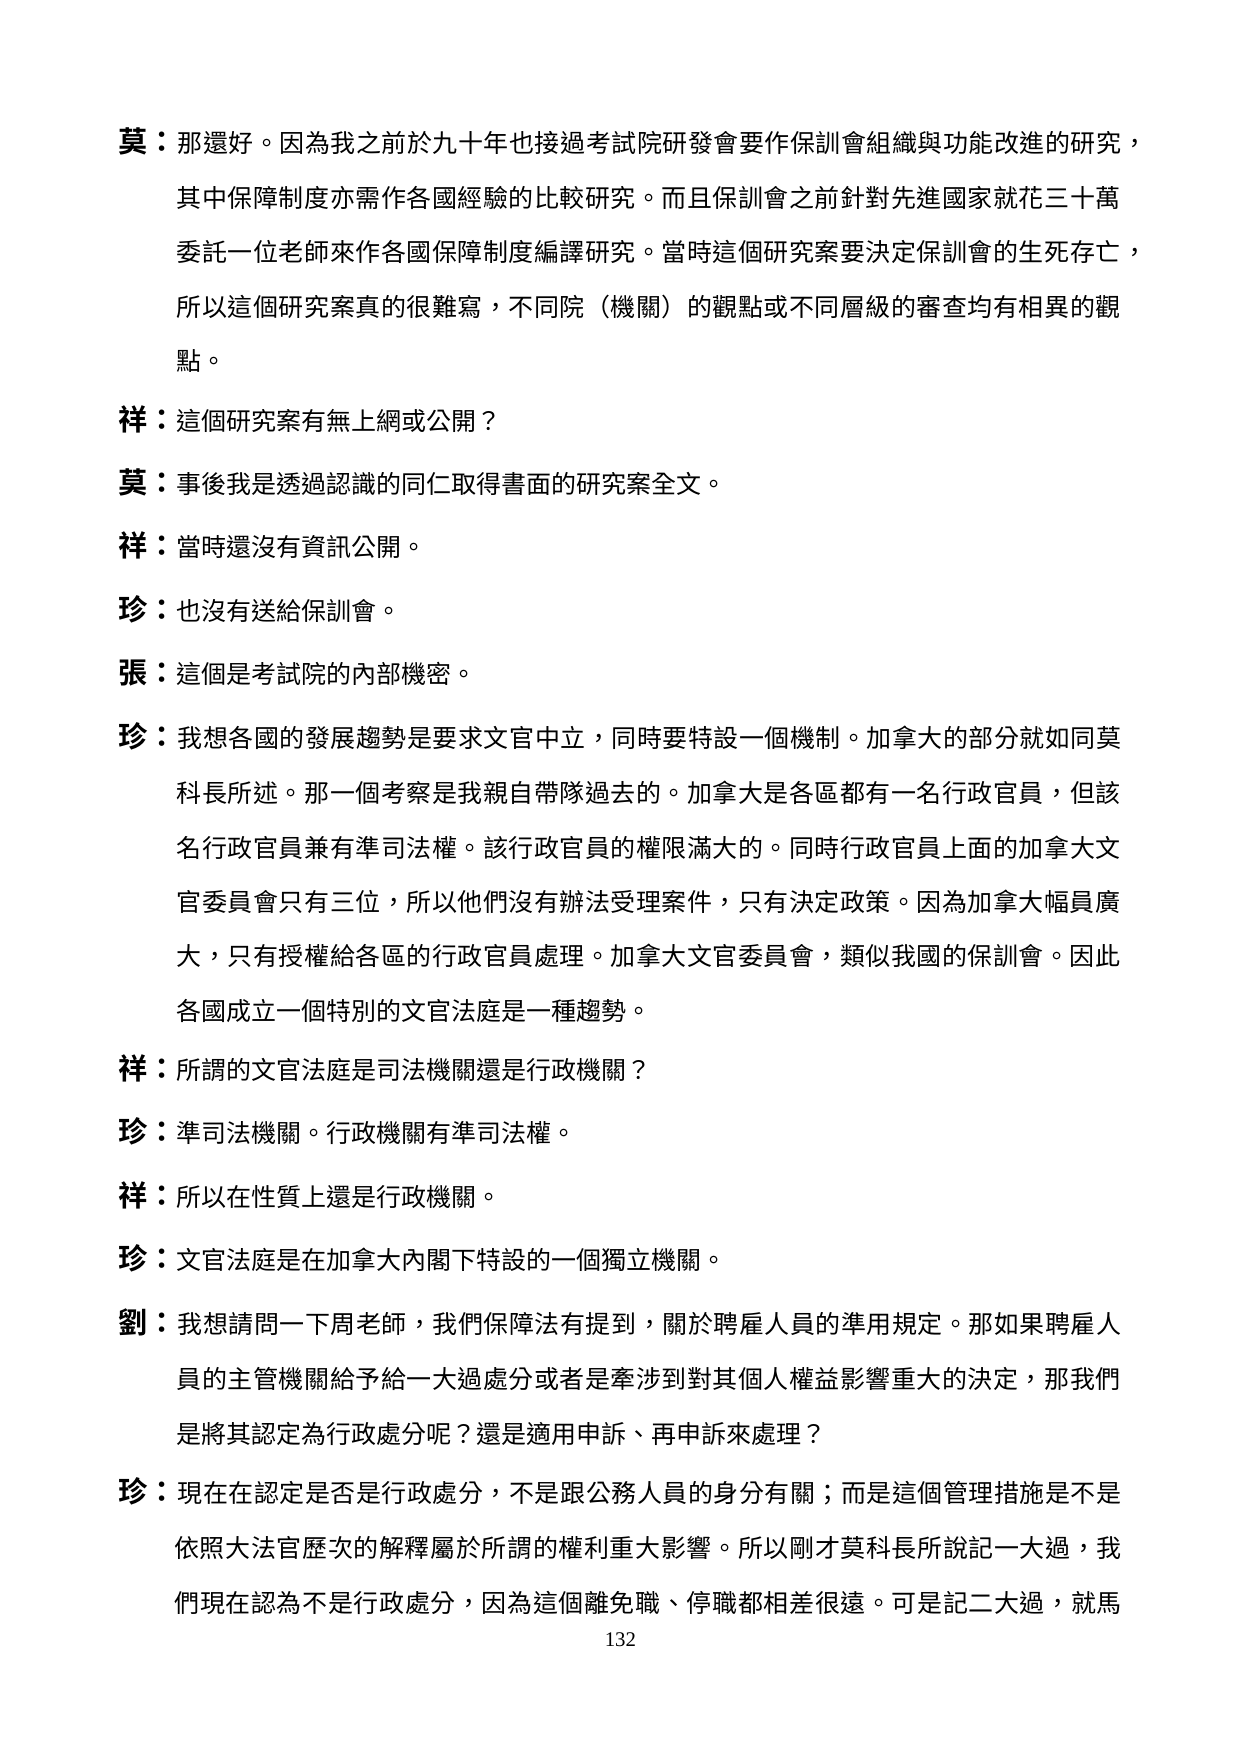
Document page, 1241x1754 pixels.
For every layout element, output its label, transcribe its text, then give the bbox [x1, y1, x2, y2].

text 珍：我想各國的發展趨勢是要求文官中立，同時要特設一個機制。加拿大的部分就如同莫科長所述。那一個考察是我親自帶隊過去的。加拿大是各區都有一名行政官員，但該名行政官員兼有準司法權。該行政官員的權限滿大的。同時行政官員上面的加拿大文官委員會只有三位，所以他們沒有辦法受理案件，只有決定政策。因為加拿大幅員廣大，只有授權給各區的行政官員處理。加拿大文官委員會，類似我國的保訓會。因此各國成立一個特別的文官法庭是一種趨勢。 [118, 713, 1122, 1027]
text 珍：準司法機關。行政機關有準司法權。 [118, 1109, 1122, 1151]
text 珍：文官法庭是在加拿大內閣下特設的一個獨立機關。 [118, 1236, 1122, 1278]
text 祥：這個研究案有無上網或公開？ [118, 396, 1122, 438]
text 珍：現在在認定是否是行政處分，不是跟公務人員的身分有關；而是這個管理措施是不是依照大法官歷次的解釋屬於所謂的權利重大影響。所以剛才莫科長所說記一大過，我們現在認為不是行政處分，因為這個離免職、停職都相差很遠。可是記二大過，就馬 [118, 1468, 1122, 1619]
text 莫：那還好。因為我之前於九十年也接過考試院研發會要作保訓會組織與功能改進的研究，其中保障制度亦需作各國經驗的比較研究。而且保訓會之前針對先進國家就花三十萬委託一位老師來作各國保障制度編譯研究。當時這個研究案要決定保訓會的生死存亡，所以這個研究案真的很難寫，不同院（機關）的觀點或不同層級的審查均有相異的觀點。 [118, 118, 1122, 378]
text 祥：當時還沒有資訊公開。 [118, 523, 1122, 565]
text 劉：我想請問一下周老師，我們保障法有提到，關於聘雇人員的準用規定。那如果聘雇人員的主管機關給予給一大過處分或者是牽涉到對其個人權益影響重大的決定，那我們是將其認定為行政處分呢？還是適用申訴、再申訴來處理？ [118, 1299, 1122, 1450]
text 張：這個是考試院的內部機密。 [118, 650, 1122, 692]
text 珍：也沒有送給保訓會。 [118, 586, 1122, 629]
text 祥：所謂的文官法庭是司法機關還是行政機關？ [118, 1046, 1122, 1088]
text 莫：事後我是透過認識的同仁取得書面的研究案全文。 [118, 459, 1122, 502]
text 祥：所以在性質上還是行政機關。 [118, 1172, 1122, 1215]
